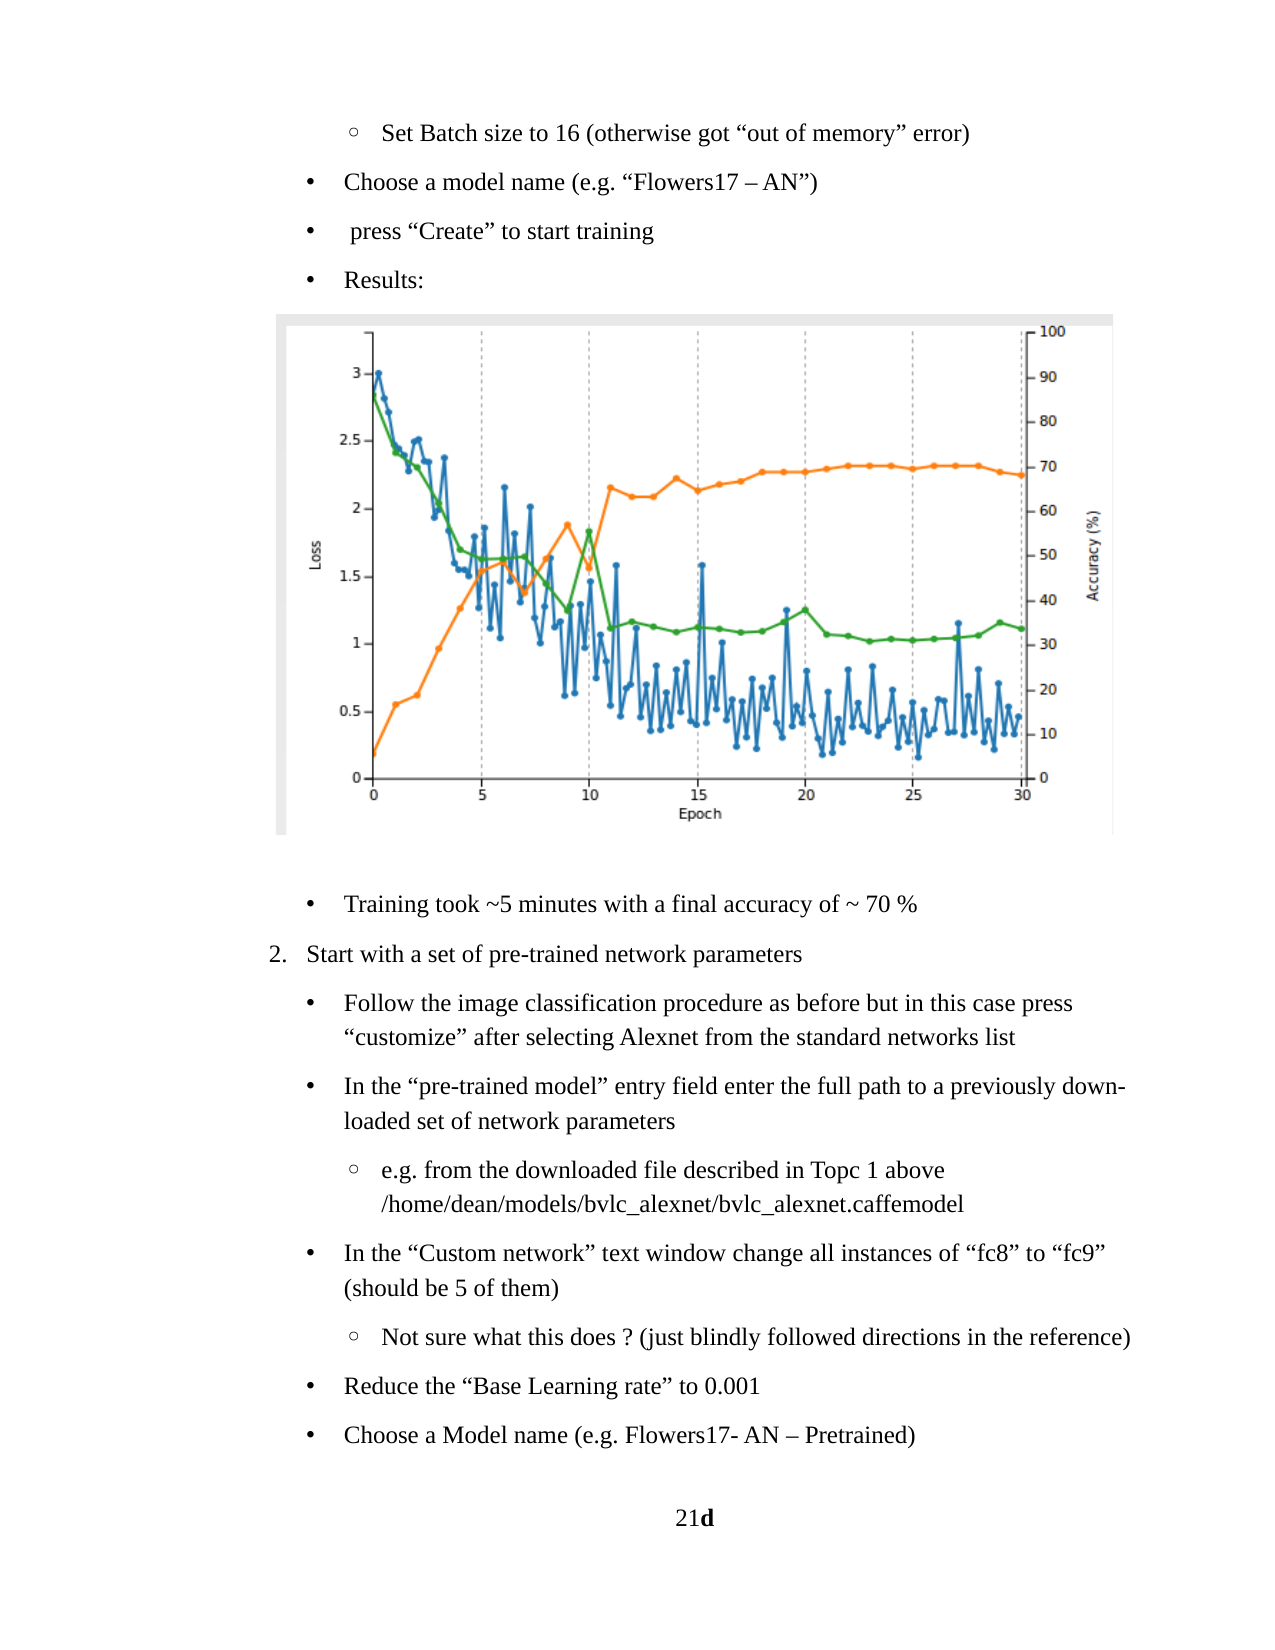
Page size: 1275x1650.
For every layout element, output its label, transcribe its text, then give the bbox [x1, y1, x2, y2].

list Results: [306, 265, 1158, 294]
list Choose a model name (e.g. “Flowers17 – AN”) [306, 167, 1158, 196]
list Start with a set of pre-trained network parameters [269, 939, 1158, 967]
list Training took ~5 minutes with a final accuracy of ~ 70 % [306, 889, 1158, 918]
list Not sure what this does ? (just blindly followed directions in the reference) [344, 1322, 1158, 1351]
list Choose a Model name (e.g. Flowers17- AN – Pretrained) [306, 1420, 1158, 1449]
list e.g. from the downloaded file described in Topc 1 above /home/dean/models/bvlc_alexnet/bvlc_alexnet.caffemodel [344, 1155, 1158, 1218]
list Follow the image classification procedure as before but in this case press “customize” after selecting Alexnet from the standard networks list [306, 988, 1158, 1051]
list press “Create” to start training [306, 216, 1158, 245]
list Reduce the “Base Learning rate” to 0.001 [306, 1371, 1158, 1400]
list In the “pre-trained model” entry field enter the full path to a previously down-loaded set of network parameters [306, 1071, 1158, 1134]
list In the “Custom network” text window change all instances of “fc8” to “fc9” (should be 5 of them) [306, 1238, 1158, 1302]
picture [275, 314, 1114, 835]
list Set Batch size to 16 (otherwise got “out of memory” error) [344, 118, 1158, 147]
